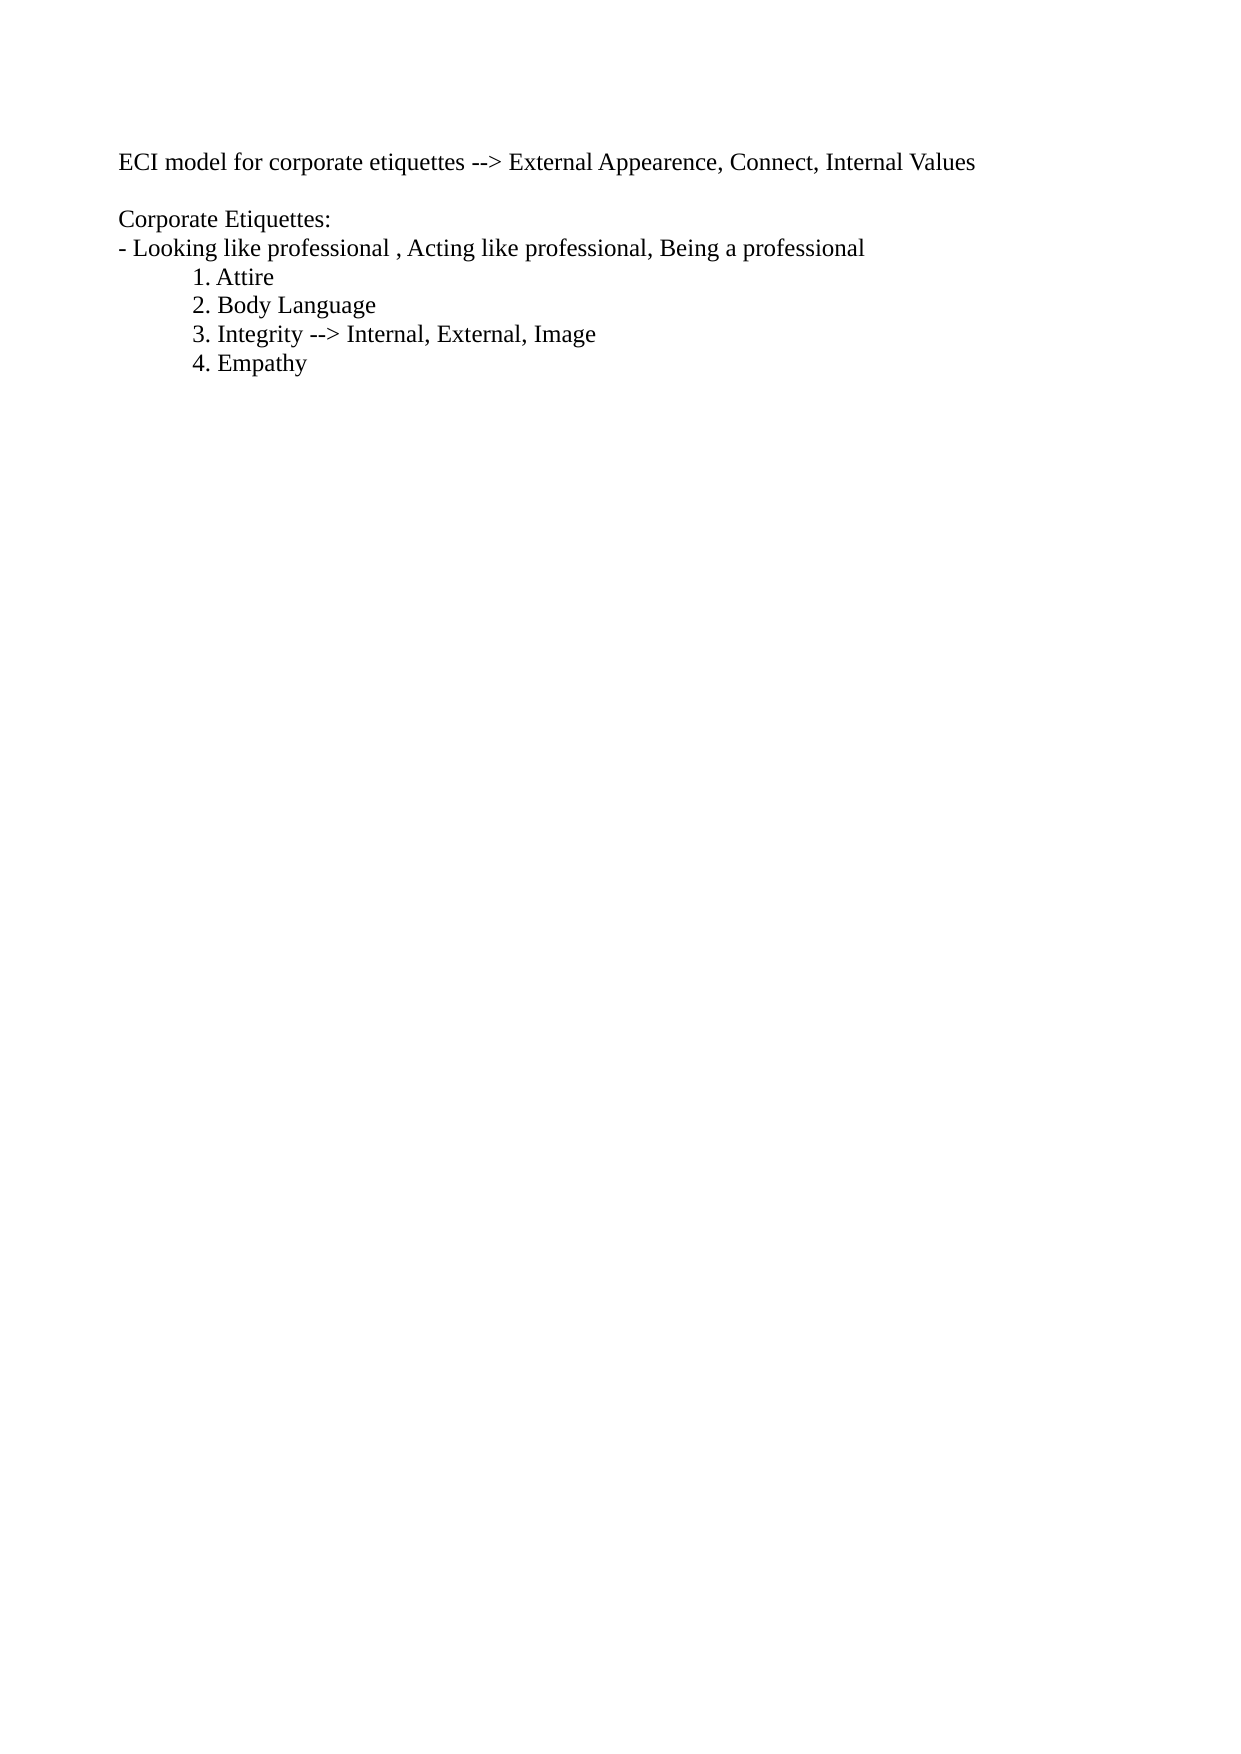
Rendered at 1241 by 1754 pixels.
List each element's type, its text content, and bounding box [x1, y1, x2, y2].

text 1. Attire [118, 262, 1122, 291]
text - Looking like professional , Acting like professional, Being a professional [118, 233, 1122, 262]
text 4. Empathy [118, 348, 1122, 377]
text 3. Integrity --> Internal, External, Image [118, 319, 1122, 348]
text 2. Body Language [118, 291, 1122, 319]
text ECI model for corporate etiquettes --> External Appearence, Connect, Internal Values [118, 147, 1122, 176]
text Corporate Etiquettes: [118, 204, 1122, 233]
